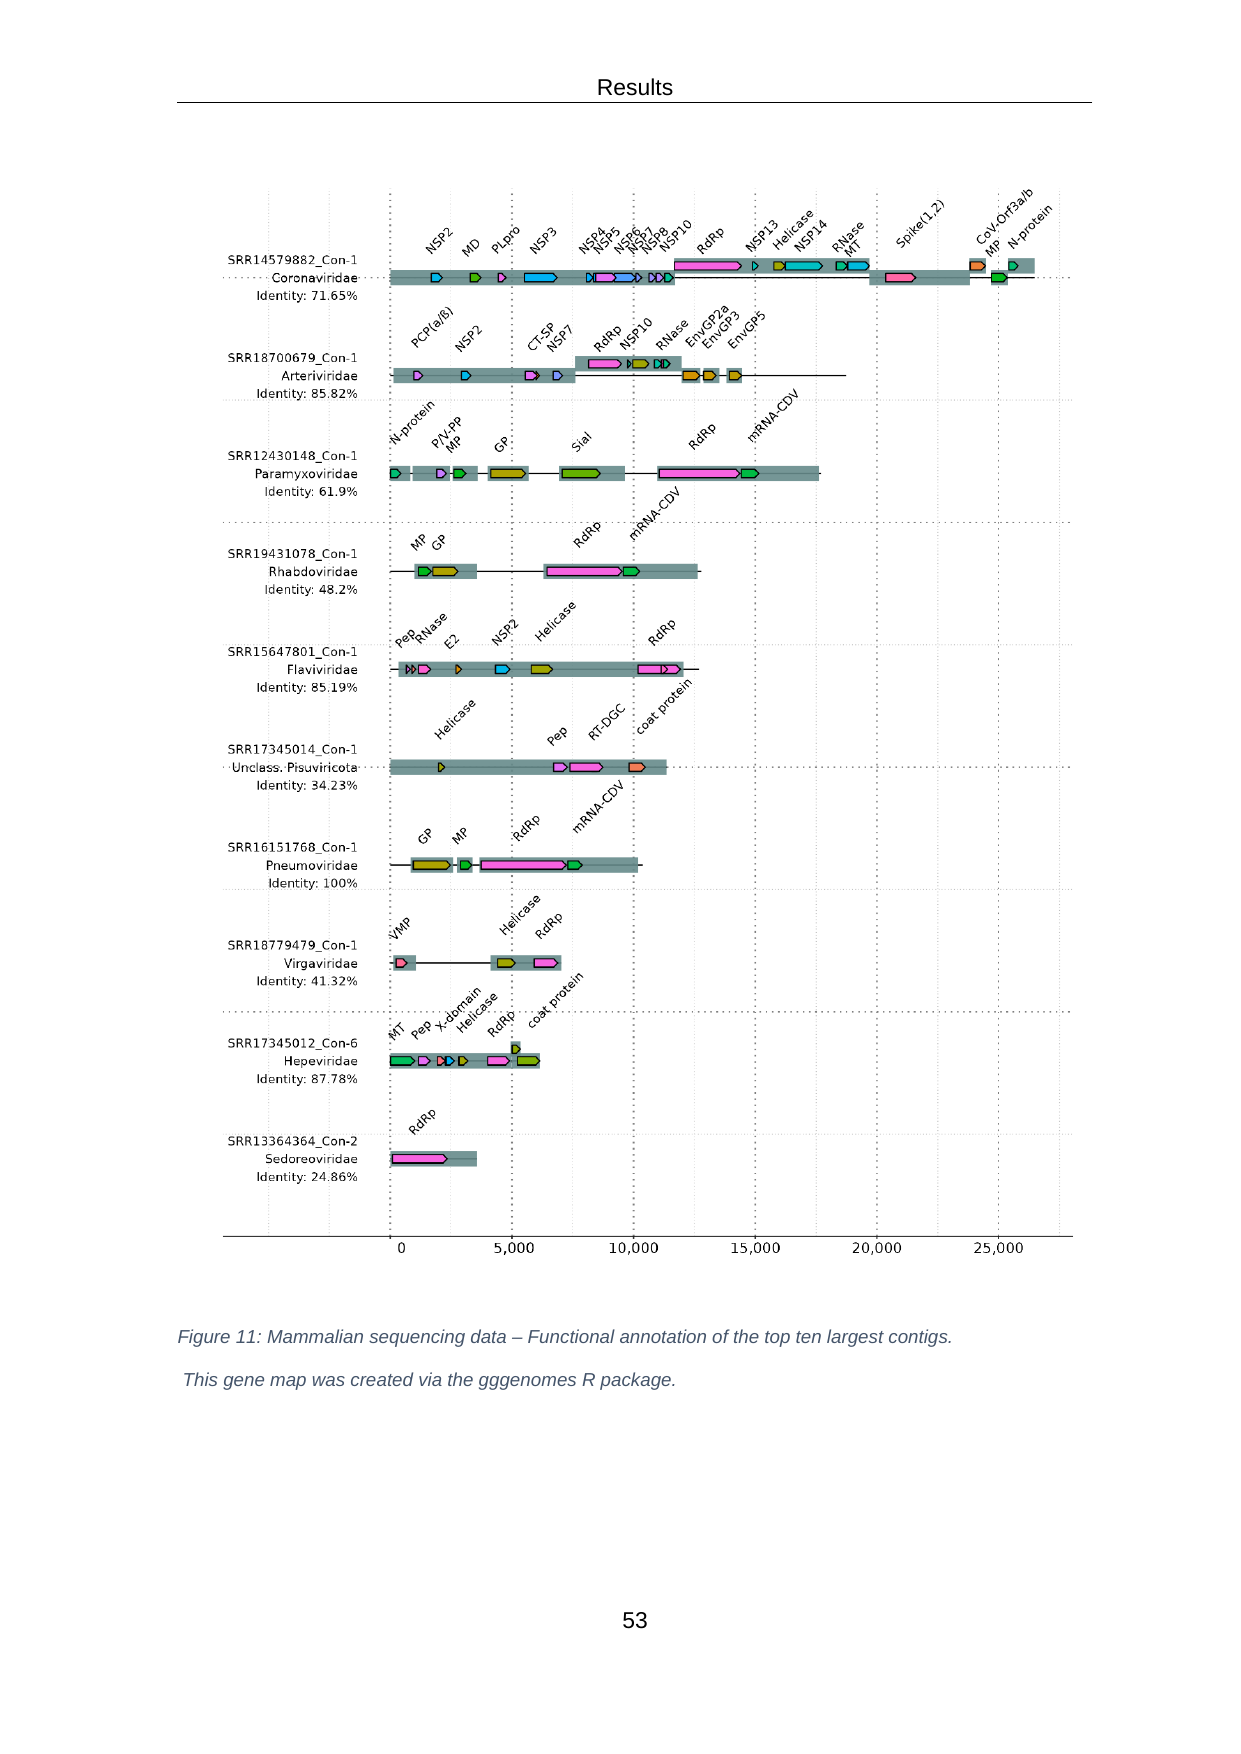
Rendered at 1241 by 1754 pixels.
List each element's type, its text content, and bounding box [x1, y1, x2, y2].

text This gene map was created via the gggenomes R package. [177, 1369, 1092, 1390]
text Figure 11: Mammalian sequencing data – Functional annotation of the top ten largest contigs. [177, 1326, 1092, 1348]
